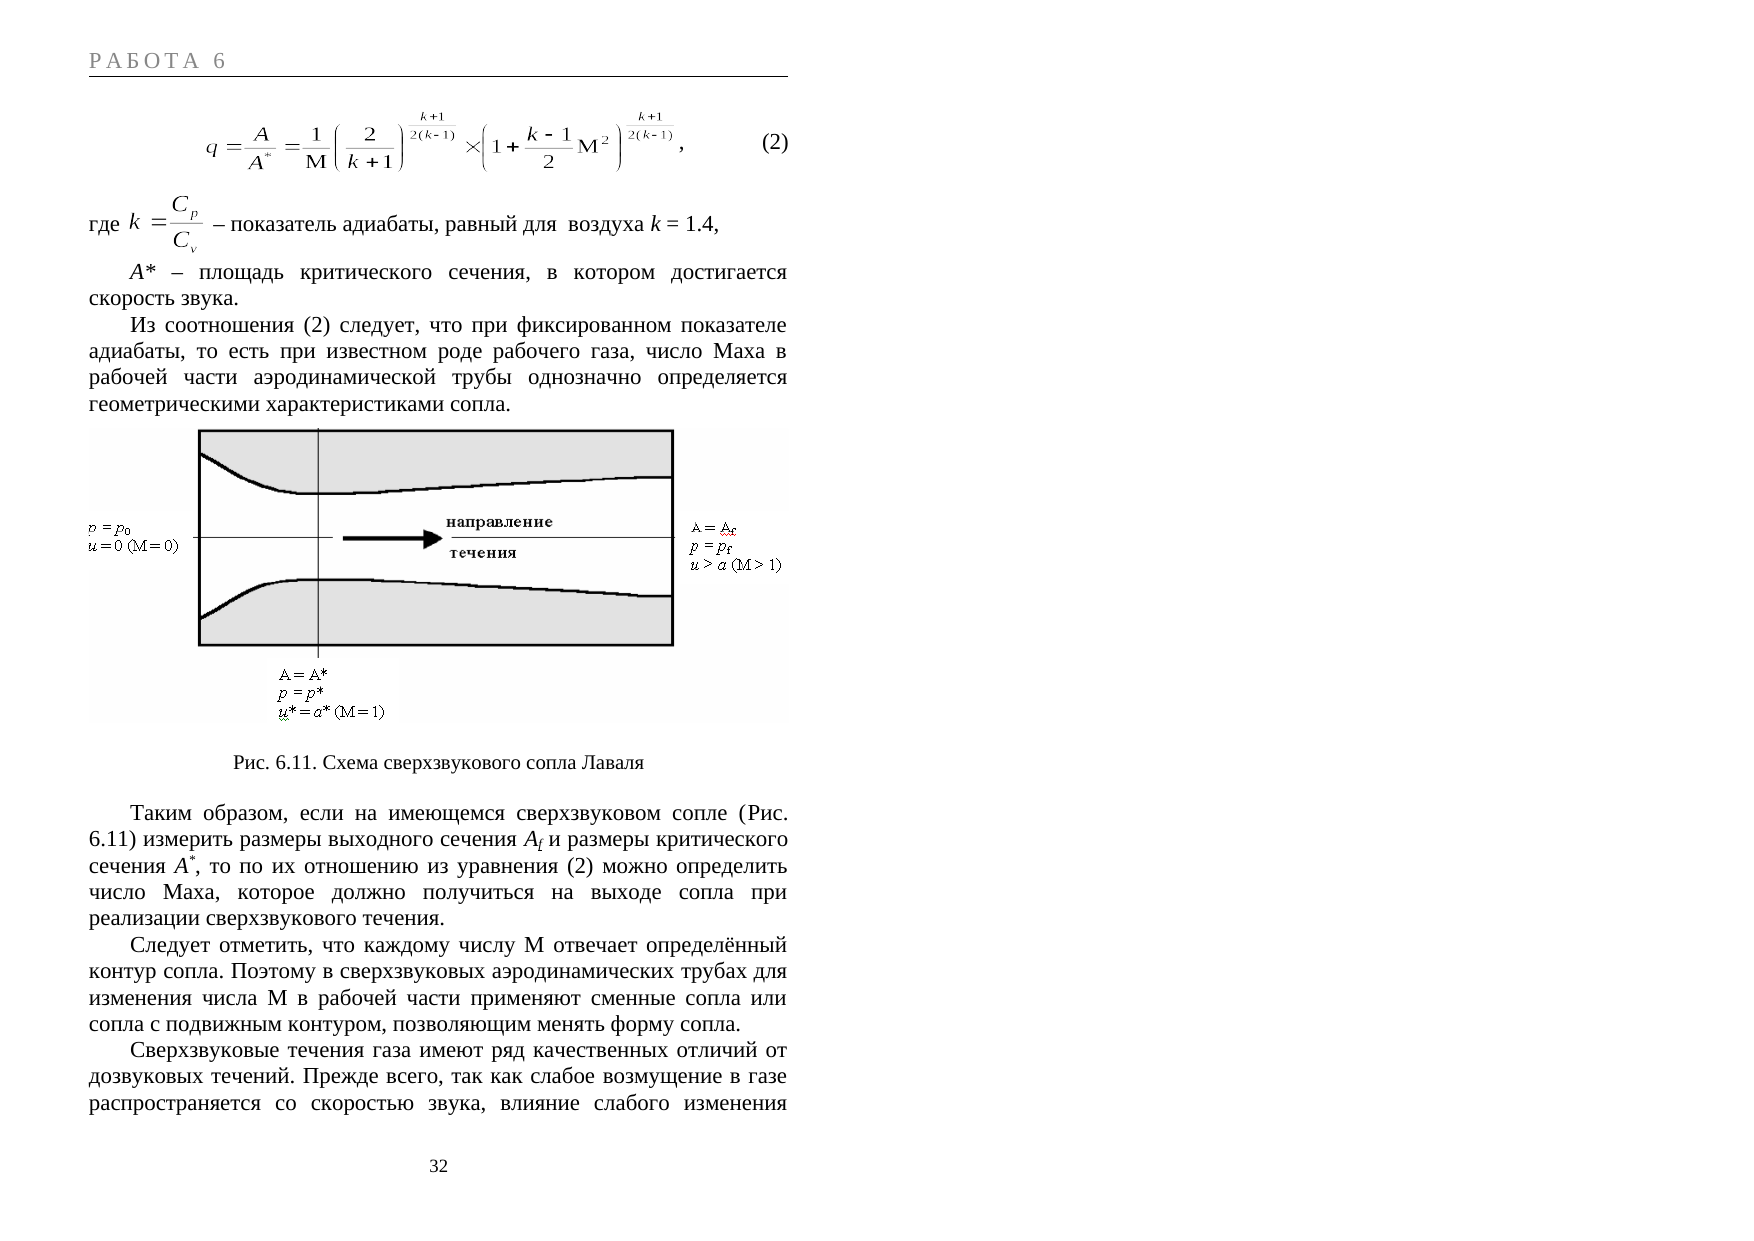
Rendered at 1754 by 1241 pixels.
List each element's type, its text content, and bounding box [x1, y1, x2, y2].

text A* – площадь критического сечения, в котором достигается скорость звука. [89, 258, 788, 311]
text Из соотношения (2) следует, что при фиксированном показателе адиабаты, то есть при известном роде рабочего газа, число Маха в рабочей части аэродинамической трубы однозначно определяется геометрическими характеристиками сопла. [89, 311, 788, 416]
text Следует отметить, что каждому числу М отвечает определённый контур сопла. Поэтому в сверхзвуковых аэродинамических трубах для изменения числа М в рабочей части применяют сменные сопла или сопла с подвижным контуром, позволяющим менять форму сопла. [89, 931, 788, 1036]
text Сверхзвуковые течения газа имеют ряд качественных отличий от дозвуковых течений. Прежде всего, так как слабое возмущение в газе распространяется со скоростью звука, влияние слабого изменения [89, 1036, 788, 1115]
text Рис. 6.11. Схема сверхзвукового сопла Лаваля [89, 750, 788, 774]
text , (2) [89, 106, 788, 176]
text Таким образом, если на имеющемся сверхзвуковом сопле (Рис. 6 .11) измерить размеры выходного сечения Af и размеры критического сечения A*, то по их отношению из уравнения (2) можно определить число Маха, которое должно получиться на выходе сопла при реализации сверхзвукового течения. [89, 799, 788, 931]
text где – показатель адиабаты, равный для воздуха k = 1.4, [89, 188, 788, 258]
picture [88, 428, 789, 738]
